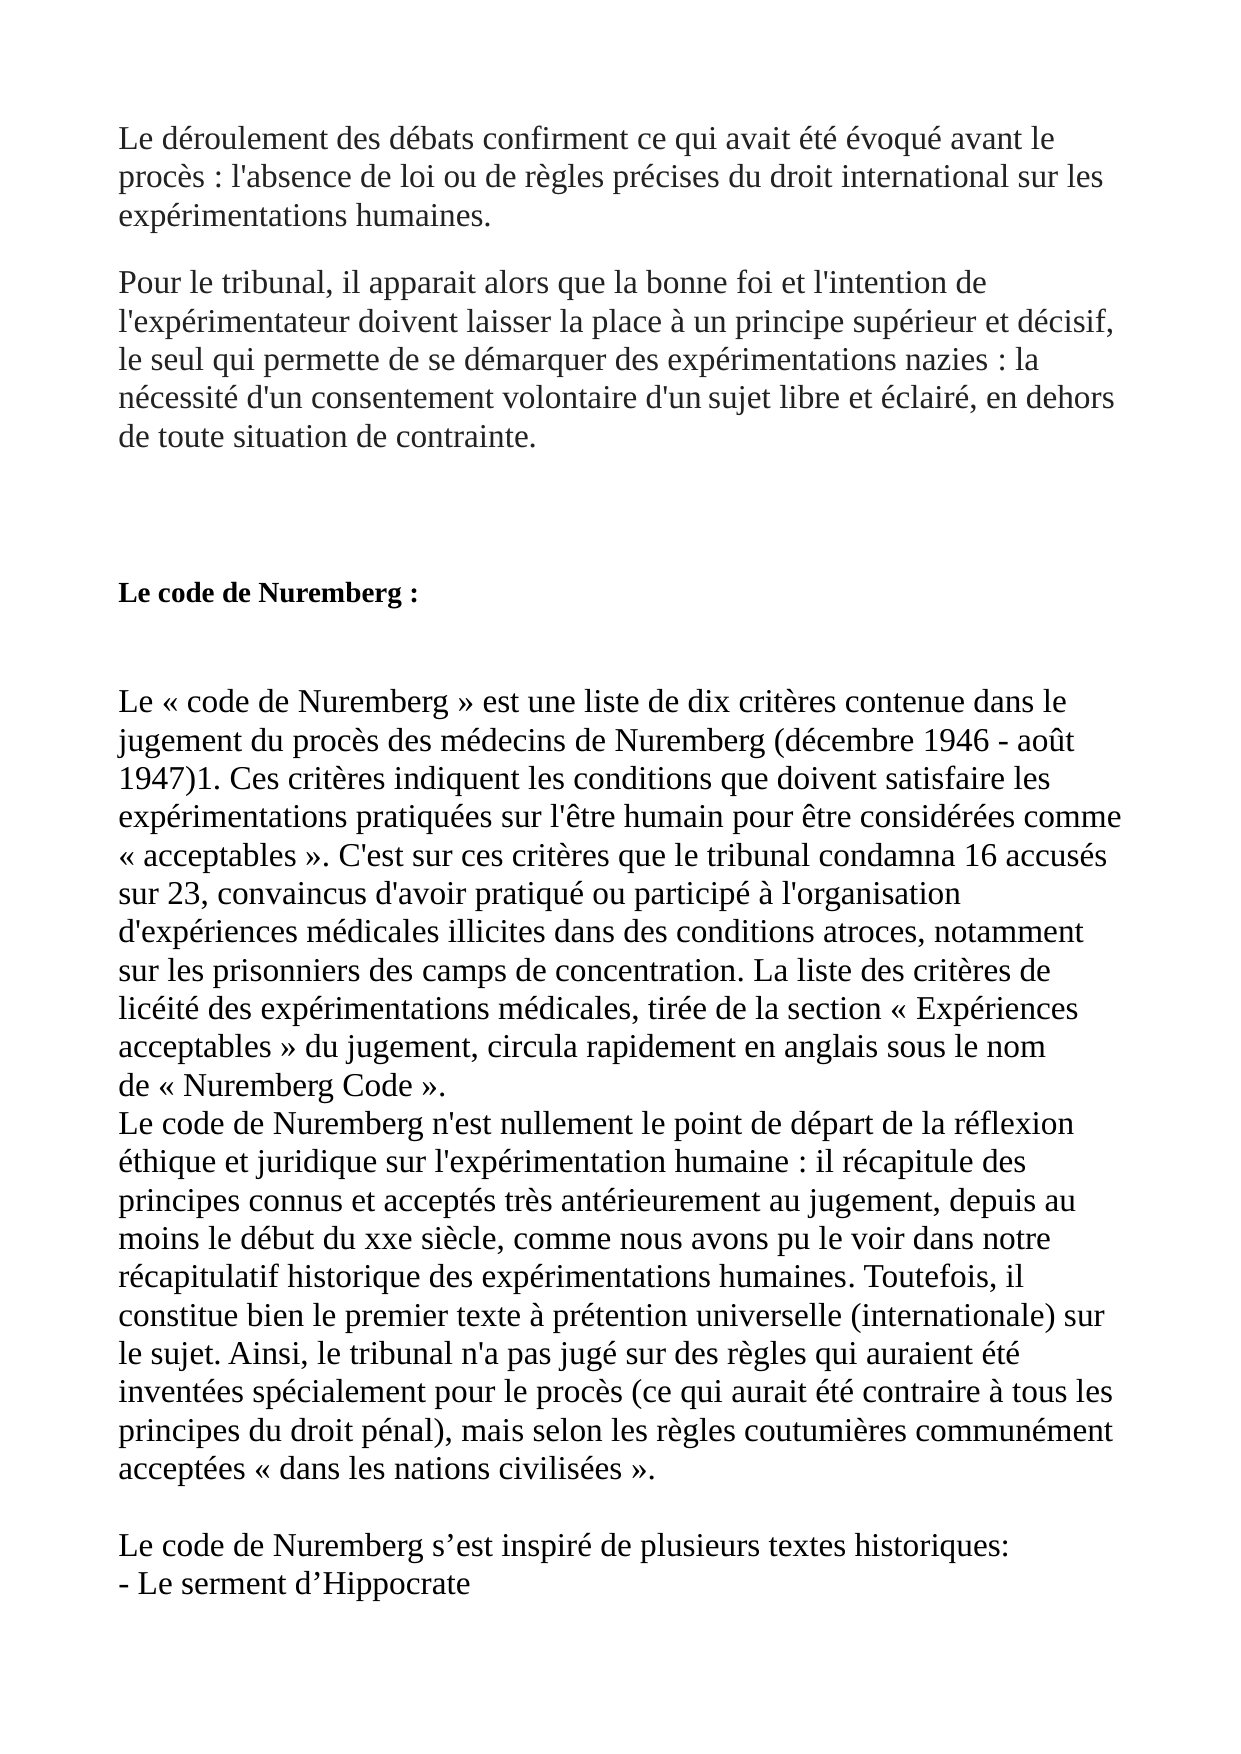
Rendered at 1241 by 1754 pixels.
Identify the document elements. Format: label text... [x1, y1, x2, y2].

text Le code de Nuremberg n'est nullement le point de départ de la réflexion éthique et juridique sur l'expérimentation humaine : il récapitule des principes connus et acceptés très antérieurement au jugement, depuis au moins le début du xxe siècle, comme nous avons pu le voir dans notre récapitulatif historique des expérimentations humaines. Toutefois, il constitue bien le premier texte à prétention universelle (internationale) sur le sujet. Ainsi, le tribunal n'a pas jugé sur des règles qui auraient été inventées spécialement pour le procès (ce qui aurait été contraire à tous les principes du droit pénal), mais selon les règles coutumières communément acceptées « dans les nations civilisées ». [118, 1103, 1122, 1487]
text Le code de Nuremberg s’est inspiré de plusieurs textes historiques: [118, 1525, 1122, 1563]
text - Le serment d’Hippocrate [118, 1563, 1122, 1602]
text Le « code de Nuremberg » est une liste de dix critères contenue dans le jugement du procès des médecins de Nuremberg (décembre 1946 - août 1947)1. Ces critères indiquent les conditions que doivent satisfaire les expérimentations pratiquées sur l'être humain pour être considérées comme « acceptables ». C'est sur ces critères que le tribunal condamna 16 accusés sur 23, convaincus d'avoir pratiqué ou participé à l'organisation d'expériences médicales illicites dans des conditions atroces, notamment sur les prisonniers des camps de concentration. La liste des critères de licéité des expérimentations médicales, tirée de la section « Expériences acceptables » du jugement, circula rapidement en anglais sous le nom de « Nuremberg Code ». [118, 682, 1122, 1103]
text Le déroulement des débats confirment ce qui avait été évoqué avant le procès : l'absence de loi ou de règles précises du droit international sur les expérimentations humaines. [118, 118, 1122, 233]
subtitle Le code de Nuremberg : [118, 575, 1122, 608]
text Pour le tribunal, il apparait alors que la bonne foi et l'intention de l'expérimentateur doivent laisser la place à un principe supérieur et décisif, le seul qui permette de se démarquer des expérimentations nazies : la nécessité d'un consentement volontaire d'un sujet libre et éclairé, en dehors de toute situation de contrainte. [118, 263, 1122, 454]
